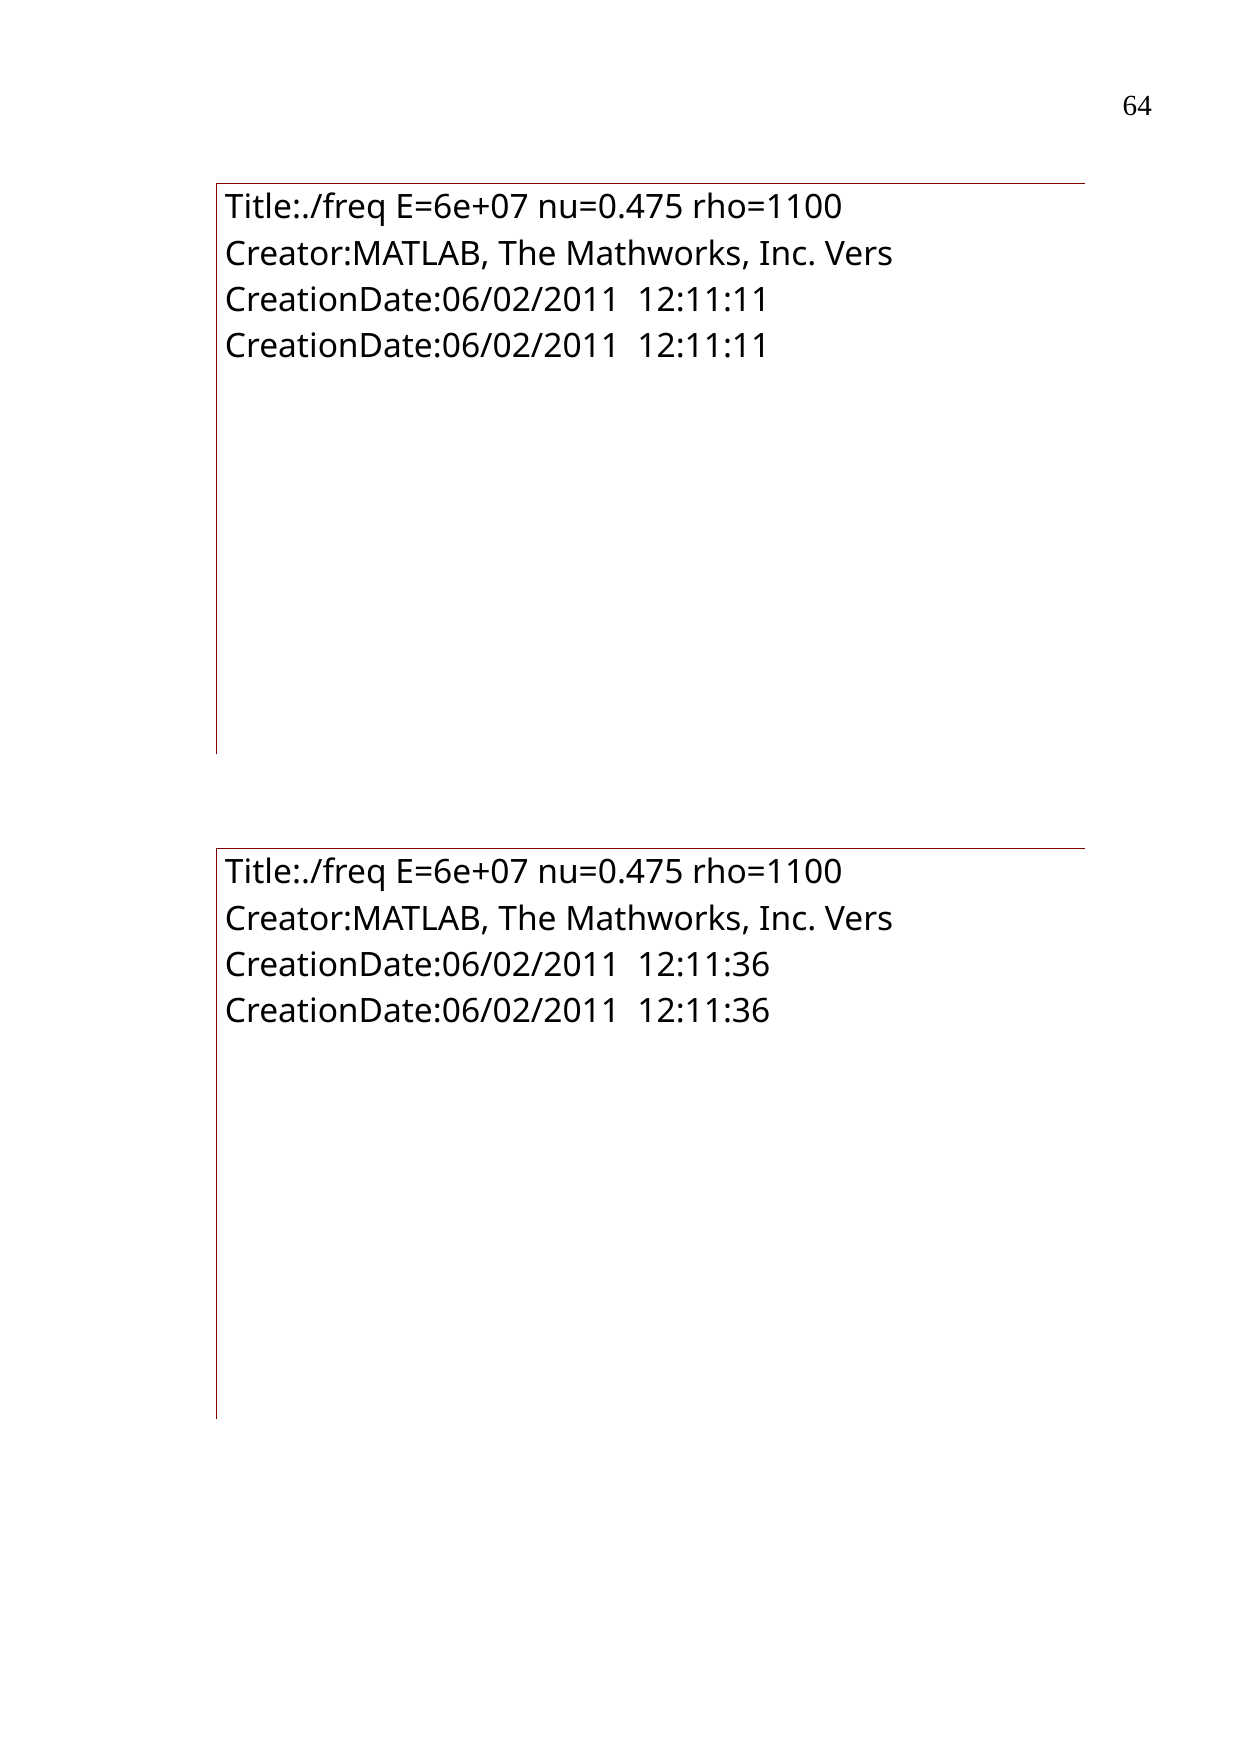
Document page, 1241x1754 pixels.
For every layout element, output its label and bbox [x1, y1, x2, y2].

table_header [148, 152, 1152, 817]
table_cell [148, 817, 1152, 1482]
